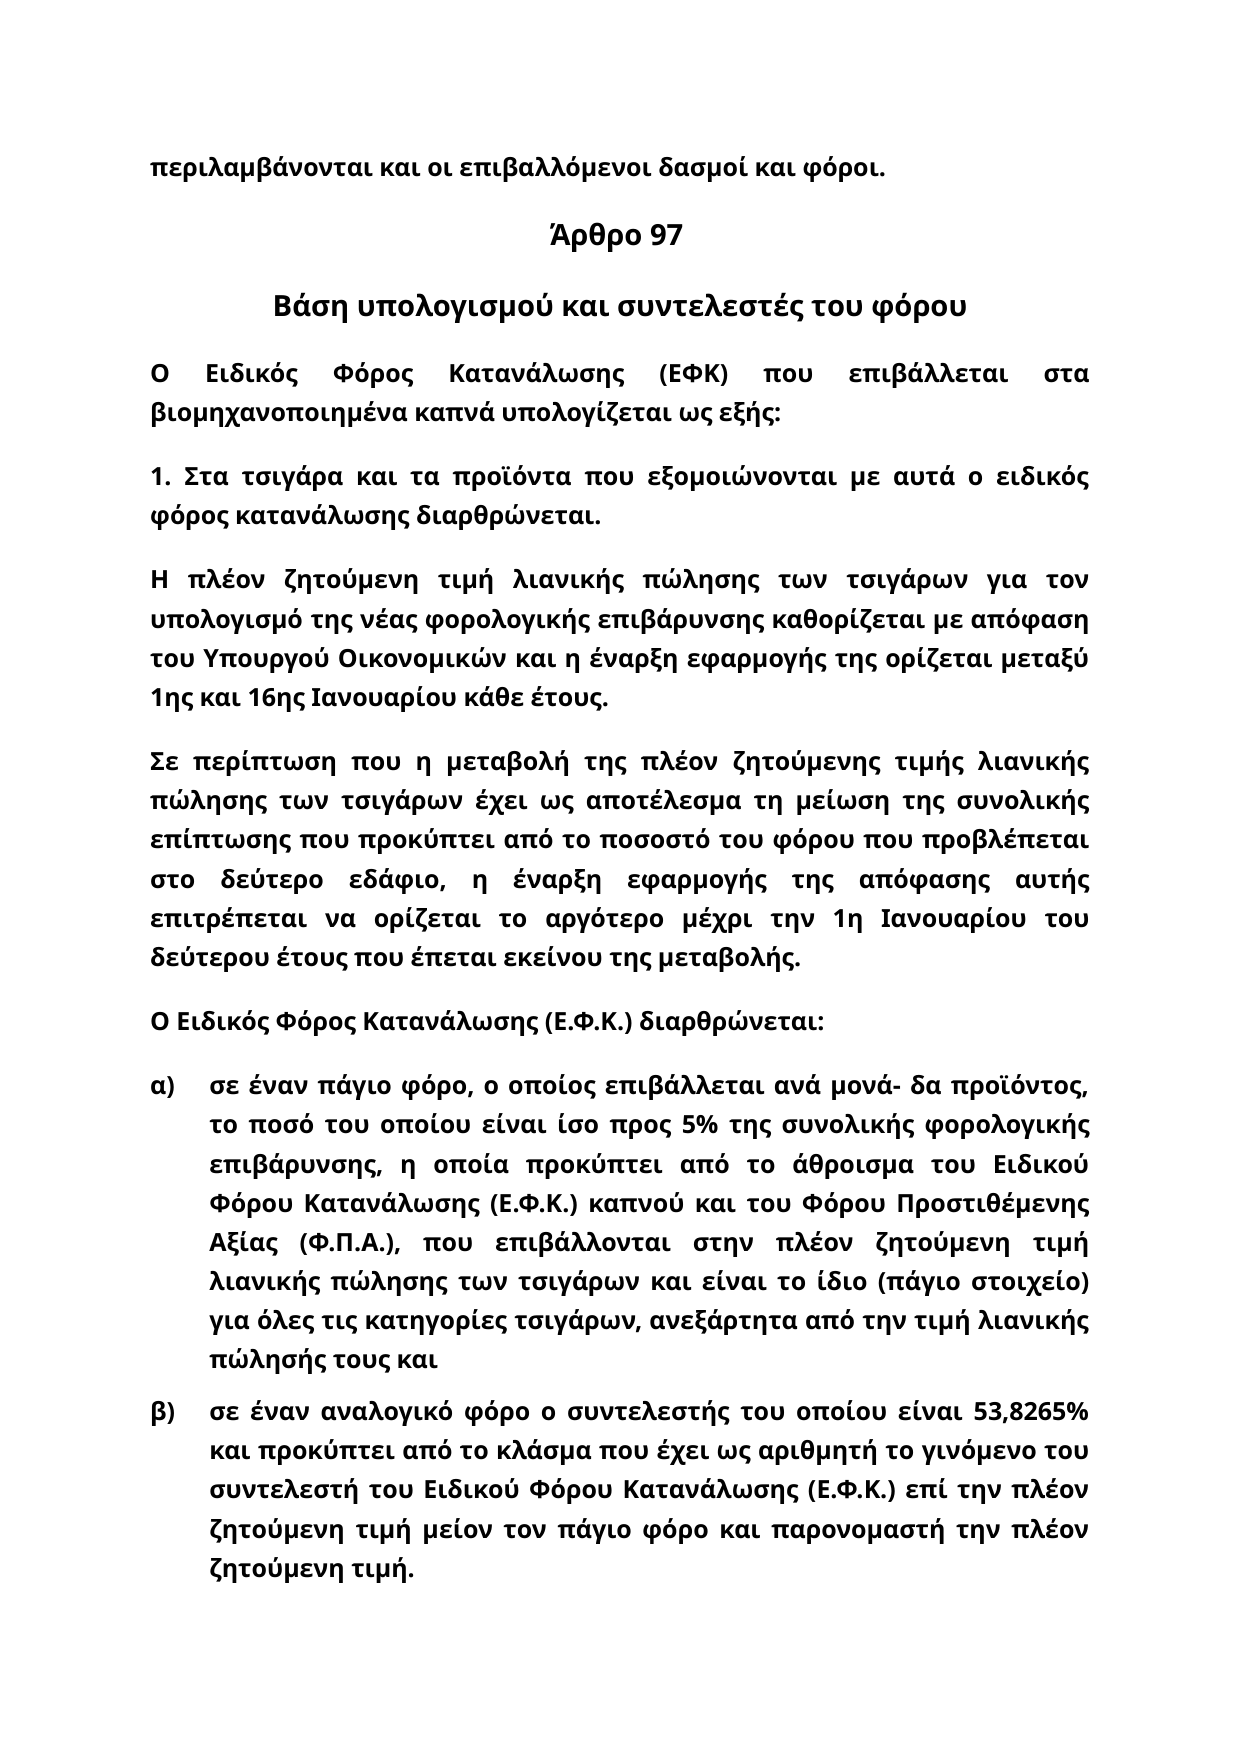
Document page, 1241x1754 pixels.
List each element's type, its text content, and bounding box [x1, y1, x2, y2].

subtitle Άρθρο 97 [150, 214, 1090, 254]
text 1. Στα τσιγάρα και τα προϊόντα που εξομοιώνονται με αυτά ο ειδικός φόρος κατανάλωσης διαρθρώνεται. [150, 459, 1090, 532]
subtitle Βάση υπολογισμού και συντελεστές του φόρου [150, 285, 1090, 324]
list β) σε έναν αναλογικό φόρο ο συντελεστής του οποίου είναι 53,8265% και προκύπτει από το κλάσμα που έχει ως αριθμητή το γινόμενο του συντελεστή του Ειδικού Φόρου Κατανάλωσης (Ε.Φ.Κ.) επί την πλέον ζητούμενη τιμή μείον τον πάγιο φόρο και παρονομαστή την πλέον ζητούμενη τιμή. [150, 1394, 1090, 1584]
text Σε περίπτωση που η μεταβολή της πλέον ζητούμενης τιμής λιανικής πώλησης των τσιγάρων έχει ως αποτέλεσμα τη μείωση της συνολικής επίπτωσης που προκύπτει από το ποσοστό του φόρου που προβλέπεται στο δεύτερο εδάφιο, η έναρξη εφαρμογής της απόφασης αυτής επιτρέπεται να ορίζεται το αργότερο μέχρι την 1η Ιανουαρίου του δεύτερου έτους που έπεται εκείνου της μεταβολής. [150, 744, 1090, 974]
text Η πλέον ζητούμενη τιμή λιανικής πώλησης των τσιγάρων για τον υπολογισμό της νέας φορολογικής επιβάρυνσης καθορίζεται με απόφαση του Υπουργού Οικονομικών και η έναρξη εφαρμογής της ορίζεται μεταξύ 1ης και 16ης Ιανουαρίου κάθε έτους. [150, 562, 1090, 714]
text περιλαμβάνονται και οι επιβαλλόμενοι δασμοί και φόροι. [150, 150, 1090, 184]
list α) σε έναν πάγιο φόρο, ο οποίος επιβάλλεται ανά μονά- δα προϊόντος, το ποσό του οποίου είναι ίσο προς 5% της συνολικής φορολογικής επιβάρυνσης, η οποία προκύπτει από το άθροισμα του Ειδικού Φόρου Κατανάλωσης (Ε.Φ.Κ.) καπνού και του Φόρου Προστιθέμενης Αξίας (Φ.Π.Α.), που επιβάλλονται στην πλέον ζητούμενη τιμή λιανικής πώλησης των τσιγάρων και είναι το ίδιο (πάγιο στοιχείο) για όλες τις κατηγορίες τσιγάρων, ανεξάρτητα από την τιμή λιανικής πώλησής τους και [150, 1068, 1090, 1376]
text Ο Ειδικός Φόρος Κατανάλωσης (ΕΦΚ) που επιβάλλεται στα βιομηχανοποιημένα καπνά υπολογίζεται ως εξής: [150, 355, 1090, 429]
text Ο Ειδικός Φόρος Κατανάλωσης (Ε.Φ.Κ.) διαρθρώνεται: [150, 1004, 1090, 1038]
